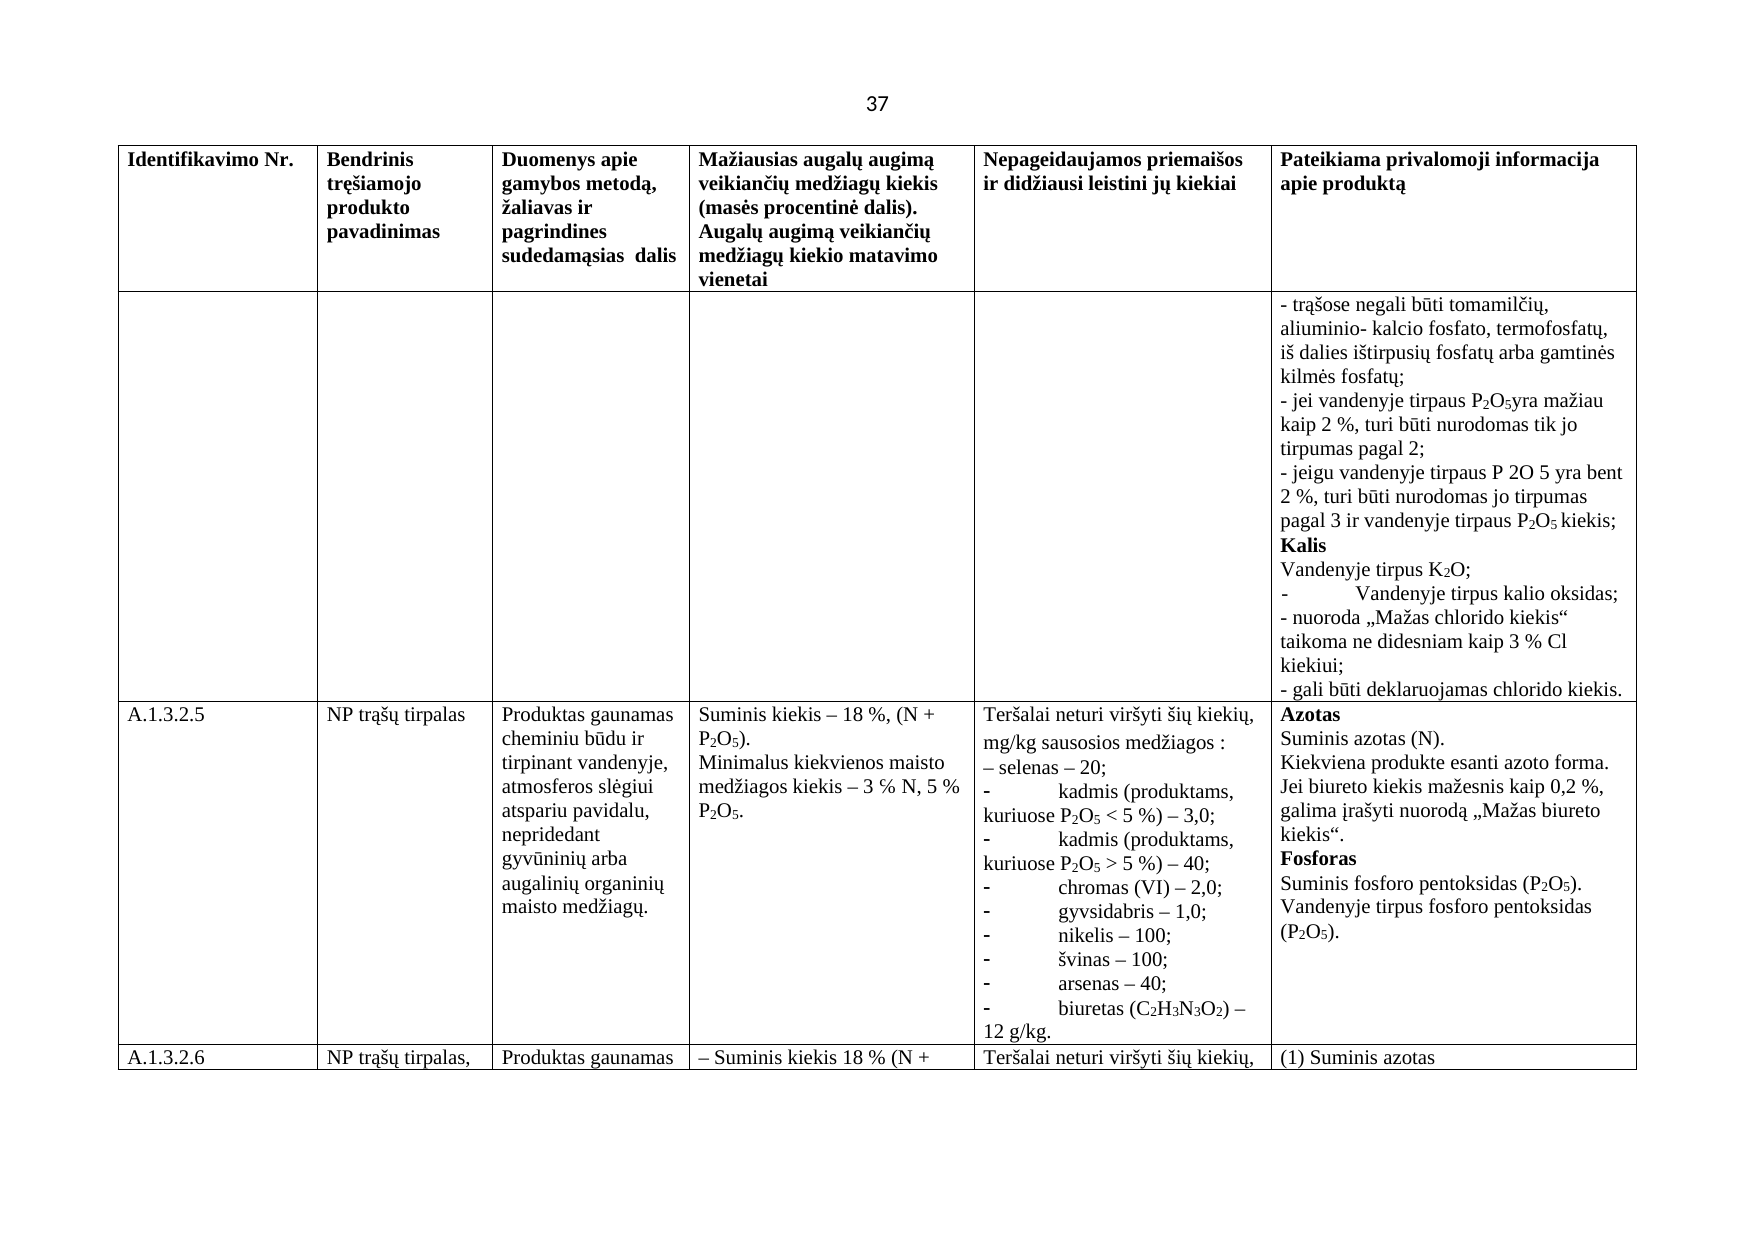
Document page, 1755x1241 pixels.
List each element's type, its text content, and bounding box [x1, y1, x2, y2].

table_cell Produktas gaunamas [493, 1045, 689, 1069]
table_cell Teršalai neturi viršyti šių kiekių, mg/kg sausosios medžiagos : – selenas – 20;  kadmis (produktams, kuriuose P2O5 < 5 %) – 3,0;  kadmis (produktams, kuriuose P2O5 > 5 %) – 40;  chromas (VI) – 2,0;  gyvsidabris – 1,0;  nikelis – 100;  švinas – 100;  arsenas – 40;  biuretas (C2H3N3O2) – 12 g/kg. [975, 702, 1271, 1043]
table_cell (1) Suminis azotas [1272, 1045, 1636, 1069]
table_cell [318, 292, 492, 701]
table_cell Suminis kiekis – 18 %, (N + P2O5). Minimalus kiekvienos maisto medžiagos kiekis – 3 ℅ N, 5 % P2O5. [690, 702, 974, 1043]
table_header Pateikiama privalomoji informacija apie produktą [1272, 146, 1636, 291]
table_cell [690, 292, 974, 701]
table_cell Teršalai neturi viršyti šių kiekių, [975, 1045, 1271, 1069]
table_header Identifikavimo Nr. [119, 146, 317, 291]
table_cell NP trąšų tirpalas [318, 702, 492, 1043]
table_header Nepageidaujamos priemaišos ir didžiausi leistini jų kiekiai [975, 146, 1271, 291]
table_cell [119, 292, 317, 701]
table_header Mažiausias augalų augimą veikiančių medžiagų kiekis (masės procentinė dalis). Augalų augimą veikiančių medžiagų kiekio matavimo vienetai [690, 146, 974, 291]
table_cell Produktas gaunamas cheminiu būdu ir tirpinant vandenyje, atmosferos slėgiui atspariu pavidalu, nepridedant gyvūninių arba augalinių organinių maisto medžiagų. [493, 702, 689, 1043]
table_cell [975, 292, 1271, 701]
table_cell - trąšose negali būti tomamilčių, aliuminio- kalcio fosfato, termofosfatų, iš dalies ištirpusių fosfatų arba gamtinės kilmės fosfatų; - jei vandenyje tirpaus P2O5yra mažiau kaip 2 %, turi būti nurodomas tik jo tirpumas pagal 2; - jeigu vandenyje tirpaus P 2O 5 yra bent 2 %, turi būti nurodomas jo tirpumas pagal 3 ir vandenyje tirpaus P2O5 kiekis; Kalis Vandenyje tirpus K2O; - Vandenyje tirpus kalio oksidas; - nuoroda „Mažas chlorido kiekis“ taikoma ne didesniam kaip 3 % Cl kiekiui; - gali būti deklaruojamas chlorido kiekis. [1272, 292, 1636, 701]
table_cell [493, 292, 689, 701]
table_cell – Suminis kiekis 18 % (N + [690, 1045, 974, 1069]
table_header Bendrinis tręšiamojo produkto pavadinimas [318, 146, 492, 291]
table_cell A.1.3.2.6 [119, 1045, 317, 1069]
table_header Duomenys apie gamybos metodą, žaliavas ir pagrindines sudedamąsias dalis [493, 146, 689, 291]
table_cell A.1.3.2.5 [119, 702, 317, 1043]
table_cell Azotas Suminis azotas (N). Kiekviena produkte esanti azoto forma. Jei biureto kiekis mažesnis kaip 0,2 %, galima įrašyti nuorodą „Mažas biureto kiekis“. Fosforas Suminis fosforo pentoksidas (P2O5). Vandenyje tirpus fosforo pentoksidas (P2O5). [1272, 702, 1636, 1043]
table_cell NP trąšų tirpalas, [318, 1045, 492, 1069]
